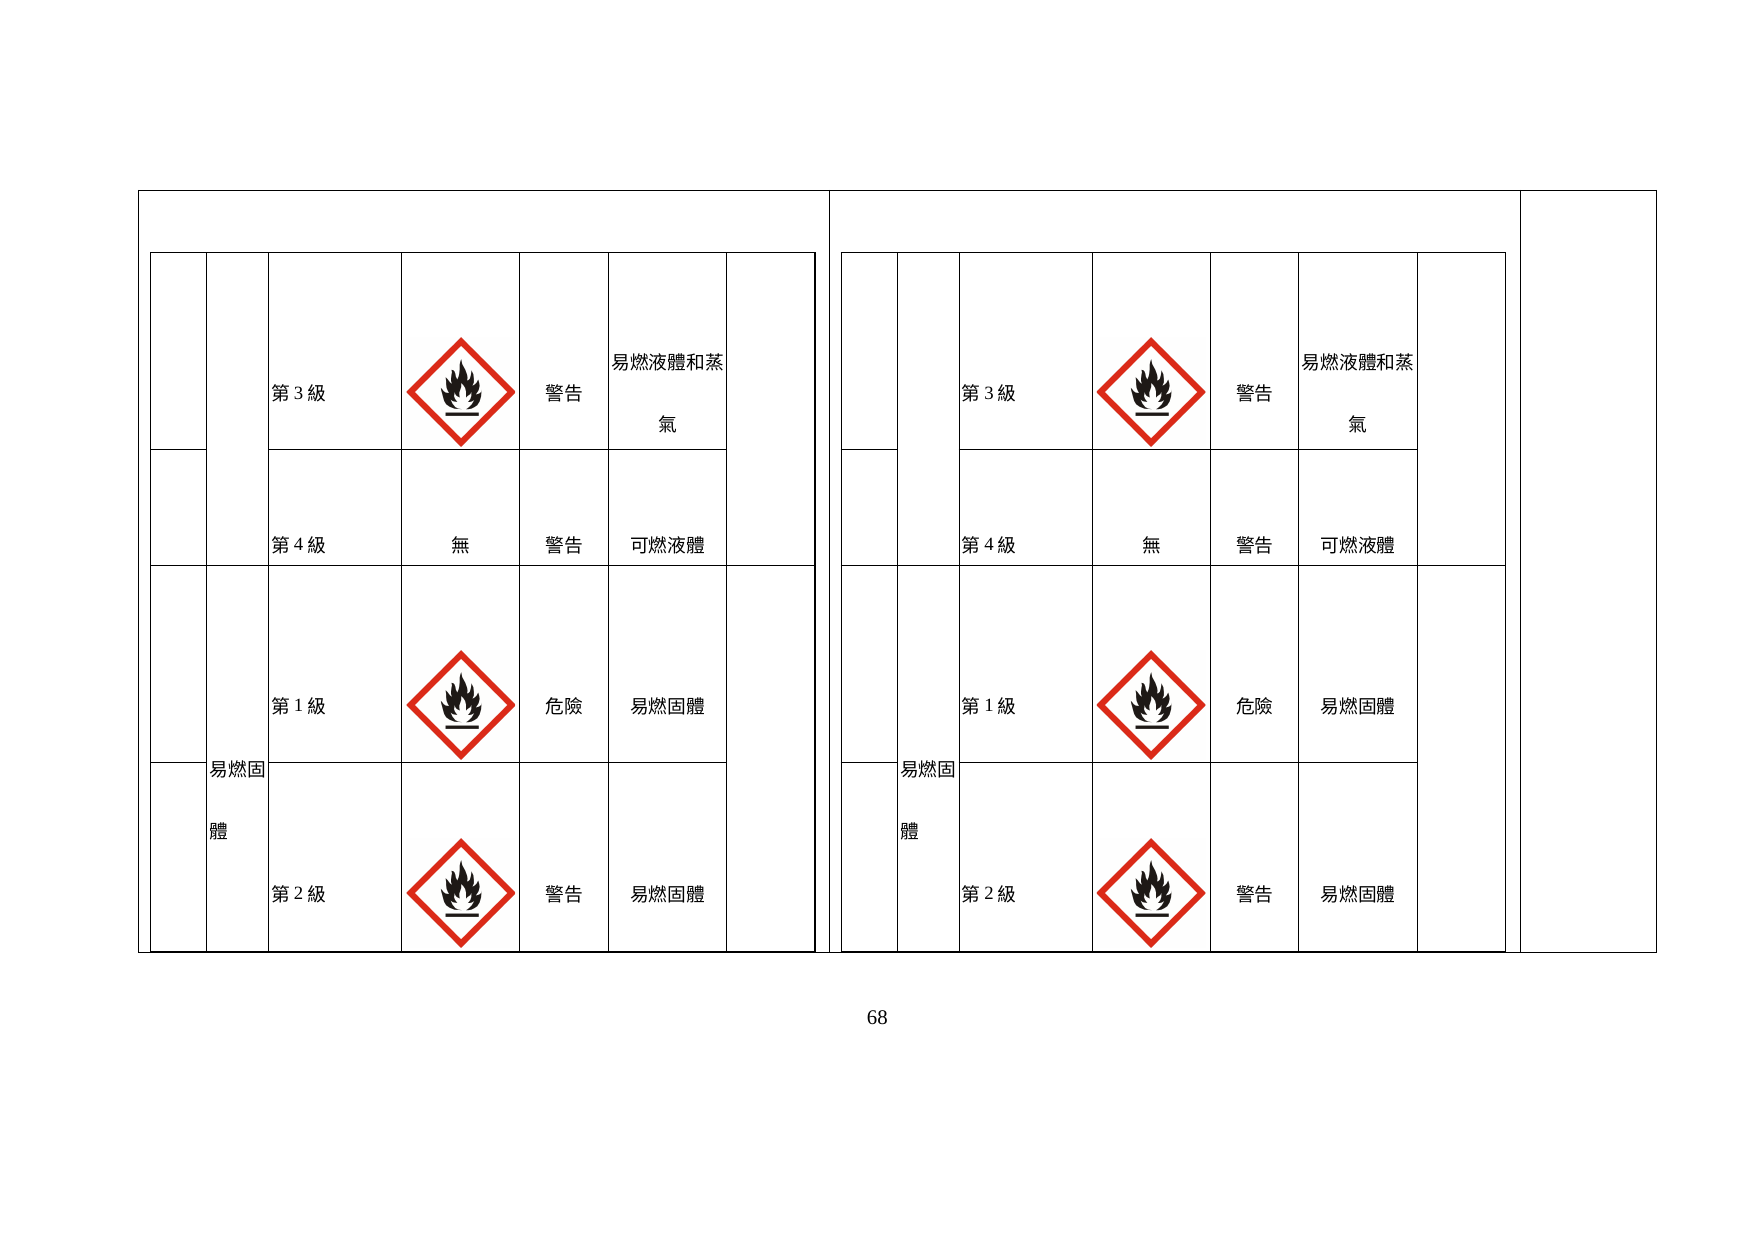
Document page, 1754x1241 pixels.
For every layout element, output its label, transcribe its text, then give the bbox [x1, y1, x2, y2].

table_cell [1093, 253, 1210, 449]
table_cell 易燃固體 [609, 566, 726, 762]
table_cell 易燃液體和蒸氣 [609, 253, 726, 449]
table_cell 無 [1093, 450, 1210, 565]
table_cell 警告 [1211, 763, 1298, 951]
table_cell 易燃固體 [1299, 763, 1417, 951]
table_cell [727, 253, 814, 565]
table_cell [842, 566, 897, 762]
table_cell [830, 191, 1520, 952]
table_cell [207, 253, 268, 565]
table_cell [402, 253, 519, 449]
table_cell [898, 253, 959, 565]
table_cell [151, 763, 206, 951]
table_cell [1418, 253, 1505, 565]
table_cell 第2級 [269, 763, 401, 951]
table_cell 警告 [1211, 253, 1298, 449]
table_cell 危險 [520, 566, 608, 762]
table_cell [727, 566, 814, 951]
table_cell 易燃固體 [207, 566, 268, 951]
table_cell 警告 [520, 253, 608, 449]
table_cell 易燃固體 [898, 566, 959, 951]
table_cell 第2級 [960, 763, 1092, 951]
table_cell 第4級 [269, 450, 401, 565]
table_cell [402, 566, 519, 762]
table_cell 易燃固體 [1299, 566, 1417, 762]
table_cell 第1級 [269, 566, 401, 762]
table_cell [1093, 566, 1210, 762]
table_cell [1521, 191, 1656, 952]
table_cell [151, 566, 206, 762]
table_cell [139, 191, 829, 952]
table_cell 警告 [520, 763, 608, 951]
table_cell [151, 253, 206, 449]
table_cell [1093, 763, 1210, 951]
table_cell 危險 [1211, 566, 1298, 762]
table_cell 可燃液體 [609, 450, 726, 565]
table_cell 易燃液體和蒸氣 [1299, 253, 1417, 449]
table_cell 警告 [520, 450, 608, 565]
table_cell [842, 253, 897, 449]
table_cell [842, 450, 897, 565]
table_cell 第4級 [960, 450, 1092, 565]
table_cell 可燃液體 [1299, 450, 1417, 565]
table_cell [1418, 566, 1505, 951]
table_cell [402, 763, 519, 951]
table_cell 第3級 [269, 253, 401, 449]
table_cell 易燃固體 [609, 763, 726, 951]
table_cell [151, 450, 206, 565]
table_cell 第1級 [960, 566, 1092, 762]
table_cell [842, 763, 897, 951]
table_cell 第3級 [960, 253, 1092, 449]
table_cell 無 [402, 450, 519, 565]
table_cell 警告 [1211, 450, 1298, 565]
